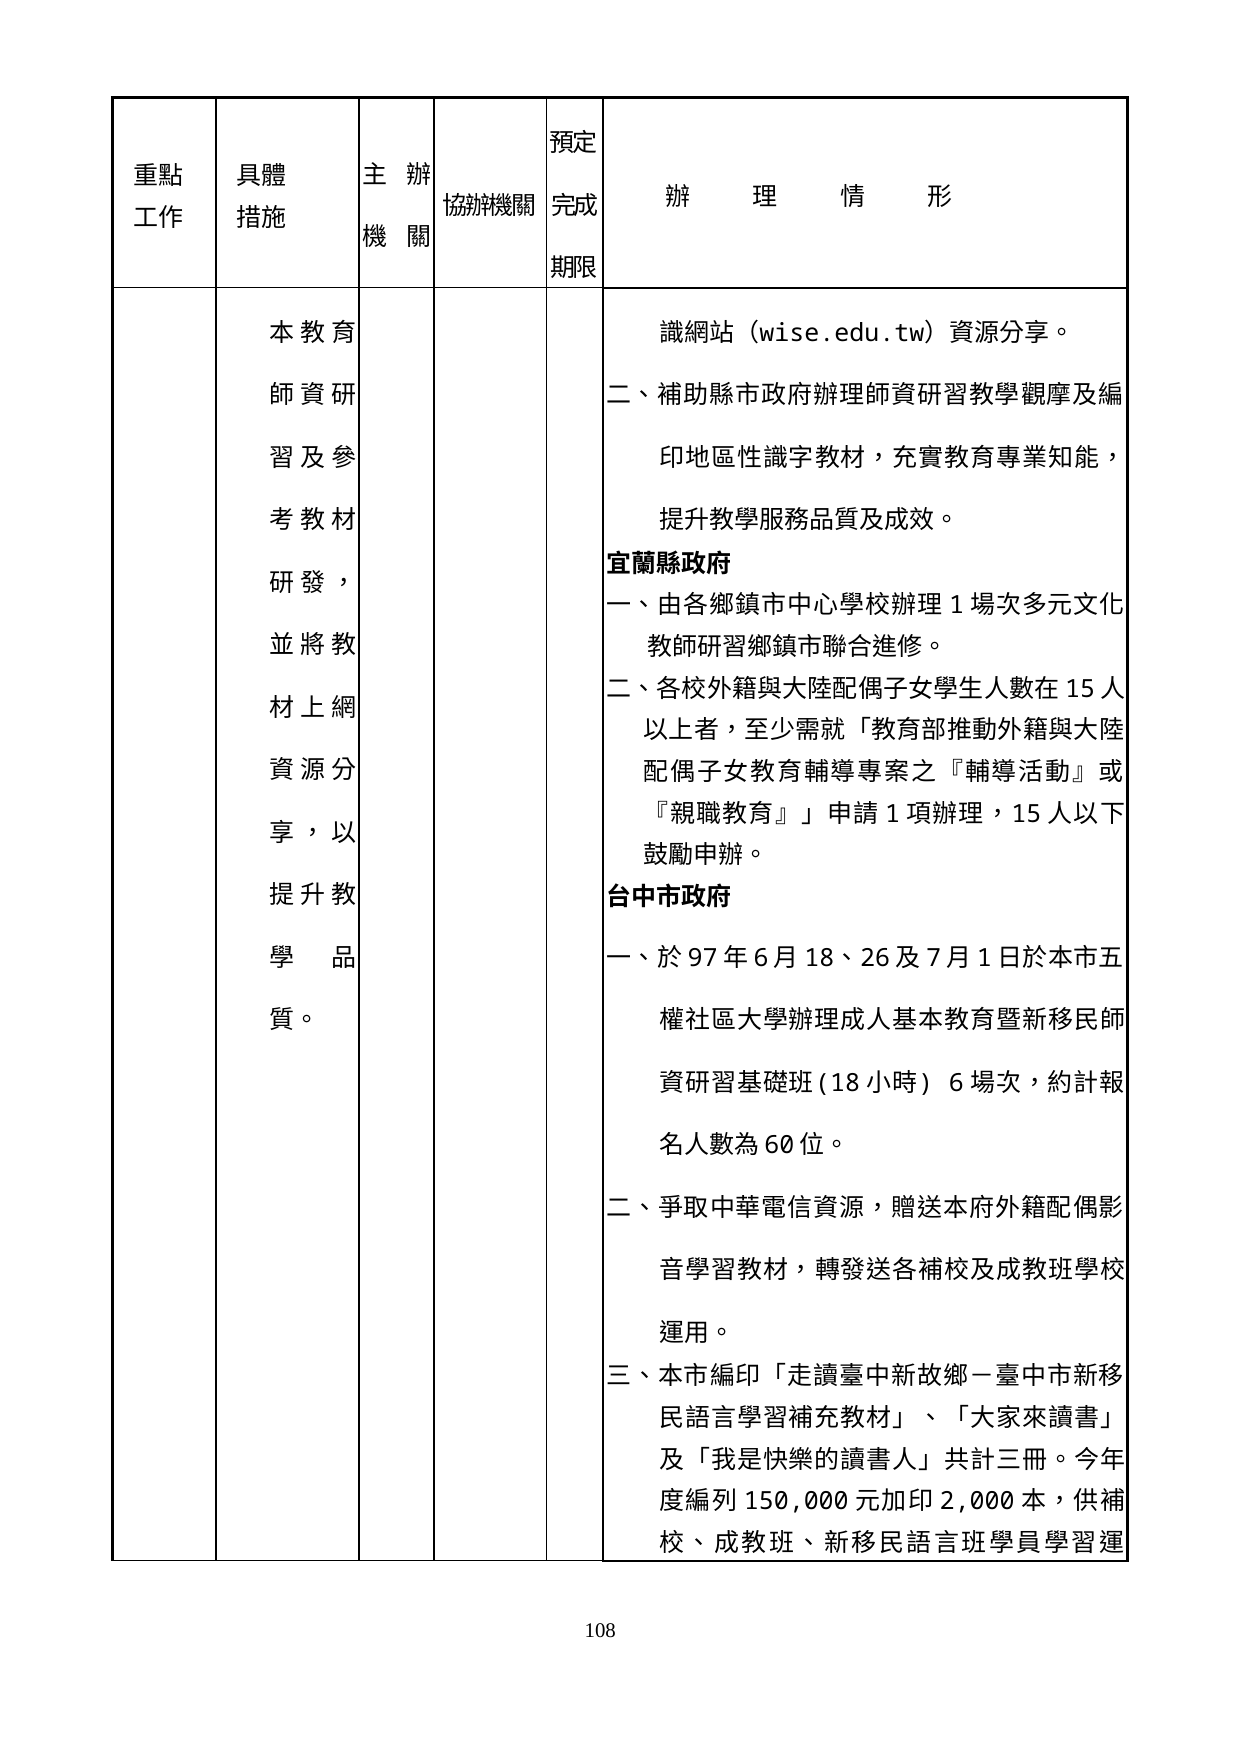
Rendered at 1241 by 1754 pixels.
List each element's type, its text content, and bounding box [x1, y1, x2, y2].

table_cell [547, 288, 602, 1560]
table_cell [114, 288, 215, 1560]
table_cell [360, 288, 433, 1560]
table_header 協辦機關 [435, 99, 546, 287]
table_header 預定 完成期限 [547, 99, 602, 287]
table_header 具體 措施 [217, 99, 358, 287]
table_header 主 辦 機 關 [360, 99, 433, 287]
table_cell 識網站（wise.edu.tw）資源分享。 二、補助縣市政府辦理師資研習教學觀摩及編印地區性識字教材，充實教育專業知能，提升教學服務品質及成效。 宜蘭縣政府 一、由各鄉鎮市中心學校辦理1場次多元文化教師研習鄉鎮市聯合進修。 二、各校外籍與大陸配偶子女學生人數在15人以上者，至少需就「教育部推動外籍與大陸配偶子女教育輔導專案之『輔導活動』或『親職教育』」申請1項辦理，15人以下鼓勵申辦。 台中市政府 一、於97年6月18、26及7月1日於本市五權社區大學辦理成人基本教育暨新移民師資研習基礎班(18小時) 6場次，約計報名人數為60位。 二、爭取中華電信資源，贈送本府外籍配偶影音學習教材，轉發送各補校及成教班學校運用。 三、本市編印「走讀臺中新故鄉－臺中市新移民語言學習補充教材」、「大家來讀書」及「我是快樂的讀書人」共計三冊。今年度編列150,000元加印2,000本，供補校、成教班、新移民語言班學員學習運 [604, 289, 1126, 1560]
table_header 辦 理 情 形 [604, 99, 1126, 287]
table_header 重點工作 [114, 99, 215, 287]
table_cell [435, 288, 546, 1560]
table_cell 本教育師資研習及參考教材研發，並將教材上網資源分享，以提升教學品質。 [217, 288, 358, 1560]
